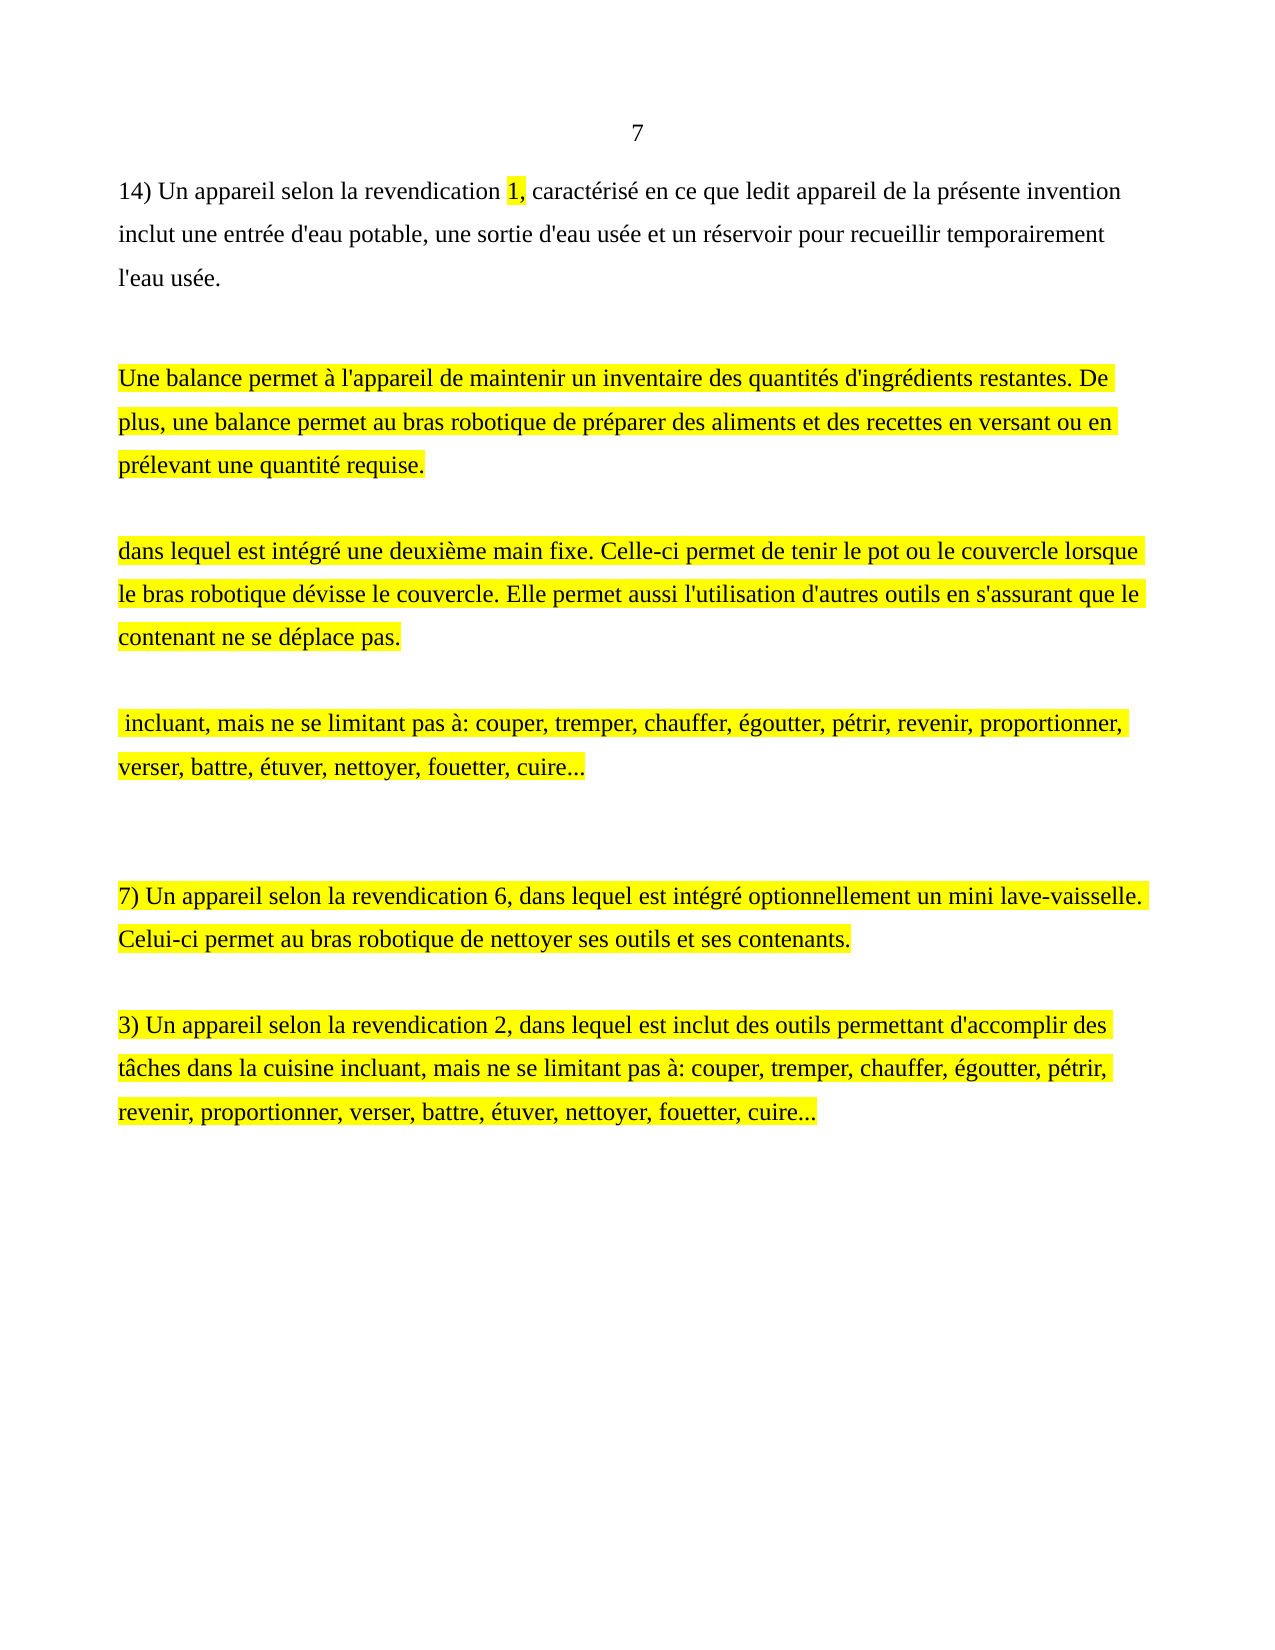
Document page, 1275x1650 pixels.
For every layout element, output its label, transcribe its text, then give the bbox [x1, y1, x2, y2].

text 3) Un appareil selon la revendication 2, dans lequel est inclut des outils permettant d'accomplir des tâches dans la cuisine incluant, mais ne se limitant pas à: couper, tremper, chauffer, égoutter, pétrir, revenir, proportionner, verser, battre, étuver, nettoyer, fouetter, cuire... [118, 1010, 1157, 1125]
text 14) Un appareil selon la revendication 1, caractérisé en ce que ledit appareil de la présente invention inclut une entrée d'eau potable, une sortie d'eau usée et un réservoir pour recueillir temporairement l'eau usée. [118, 176, 1157, 291]
text 7) Un appareil selon la revendication 6, dans lequel est intégré optionnellement un mini lave-vaisselle. Celui-ci permet au bras robotique de nettoyer ses outils et ses contenants. [118, 881, 1157, 953]
text dans lequel est intégré une deuxième main fixe. Celle-ci permet de tenir le pot ou le couvercle lorsque le bras robotique dévisse le couvercle. Elle permet aussi l'utilisation d'autres outils en s'assurant que le contenant ne se déplace pas. [118, 536, 1157, 651]
text incluant, mais ne se limitant pas à: couper, tremper, chauffer, égoutter, pétrir, revenir, proportionner, verser, battre, étuver, nettoyer, fouetter, cuire... [118, 708, 1157, 780]
text Une balance permet à l'appareil de maintenir un inventaire des quantités d'ingrédients restantes. De plus, une balance permet au bras robotique de préparer des aliments et des recettes en versant ou en prélevant une quantité requise. [118, 363, 1157, 478]
